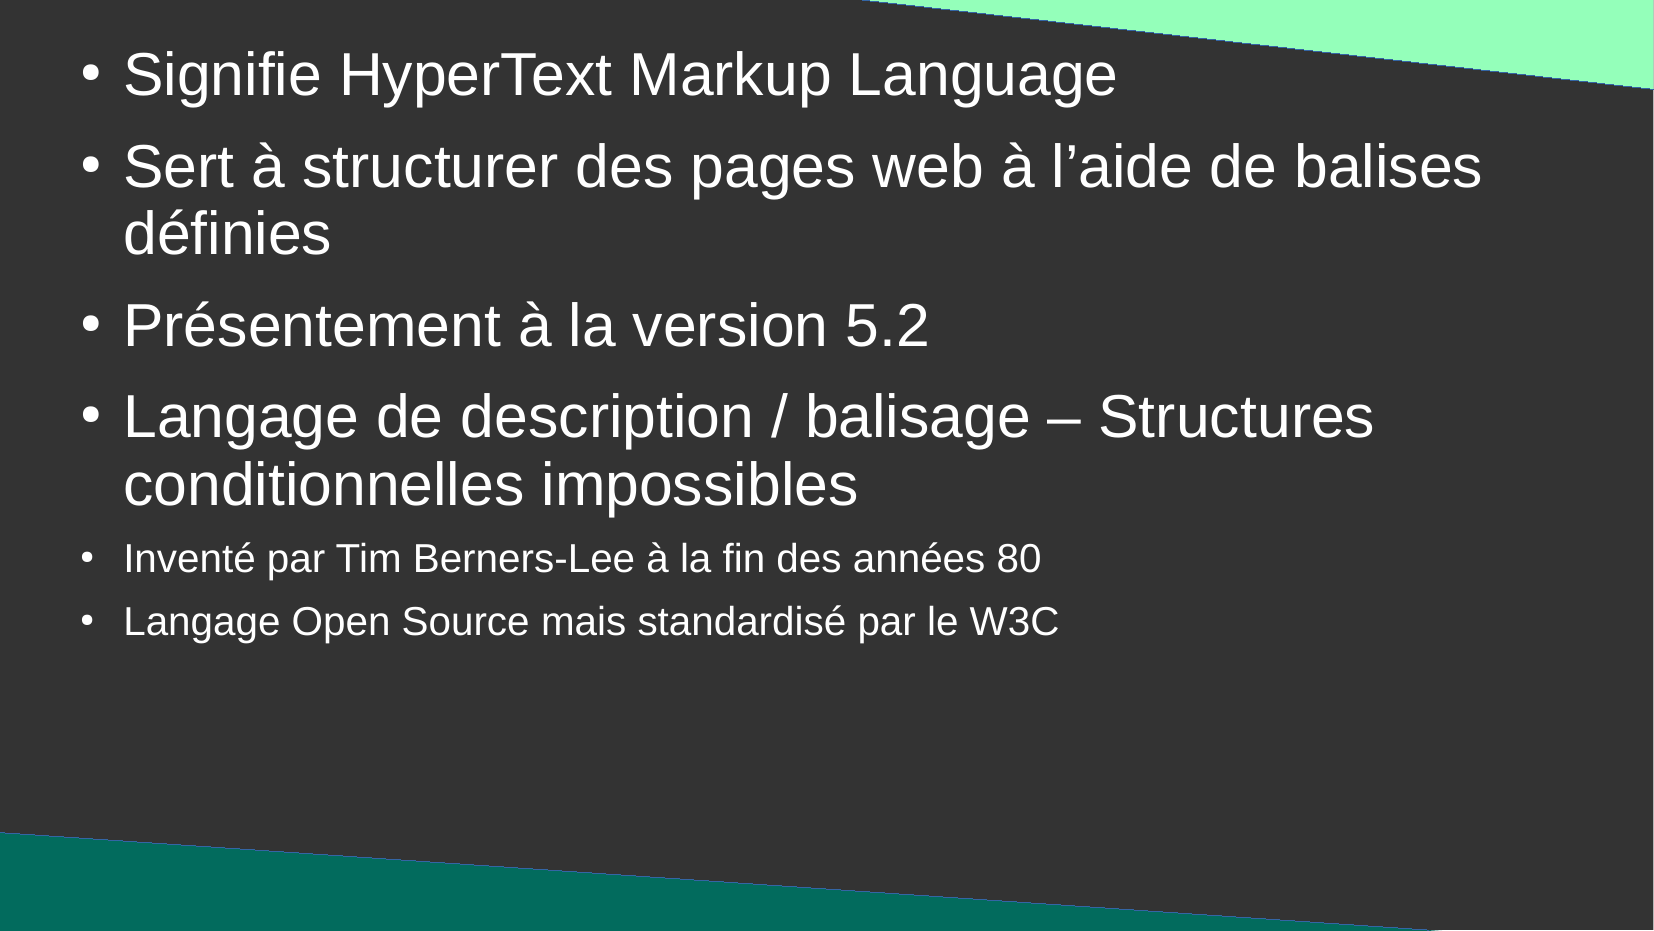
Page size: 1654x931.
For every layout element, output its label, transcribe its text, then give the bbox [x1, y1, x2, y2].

text_box [862, 0, 1654, 90]
list Signifie HyperText Markup Language Sert à structurer des pages web à l’aide de balises définies Présentement à la version 5.2 Langage de description / balisage – Structures conditionnelles impossibles Inventé par Tim Berners-Lee à la fin des années 80 Langage Open Source mais standardisé par le W3C [65, 40, 1554, 647]
